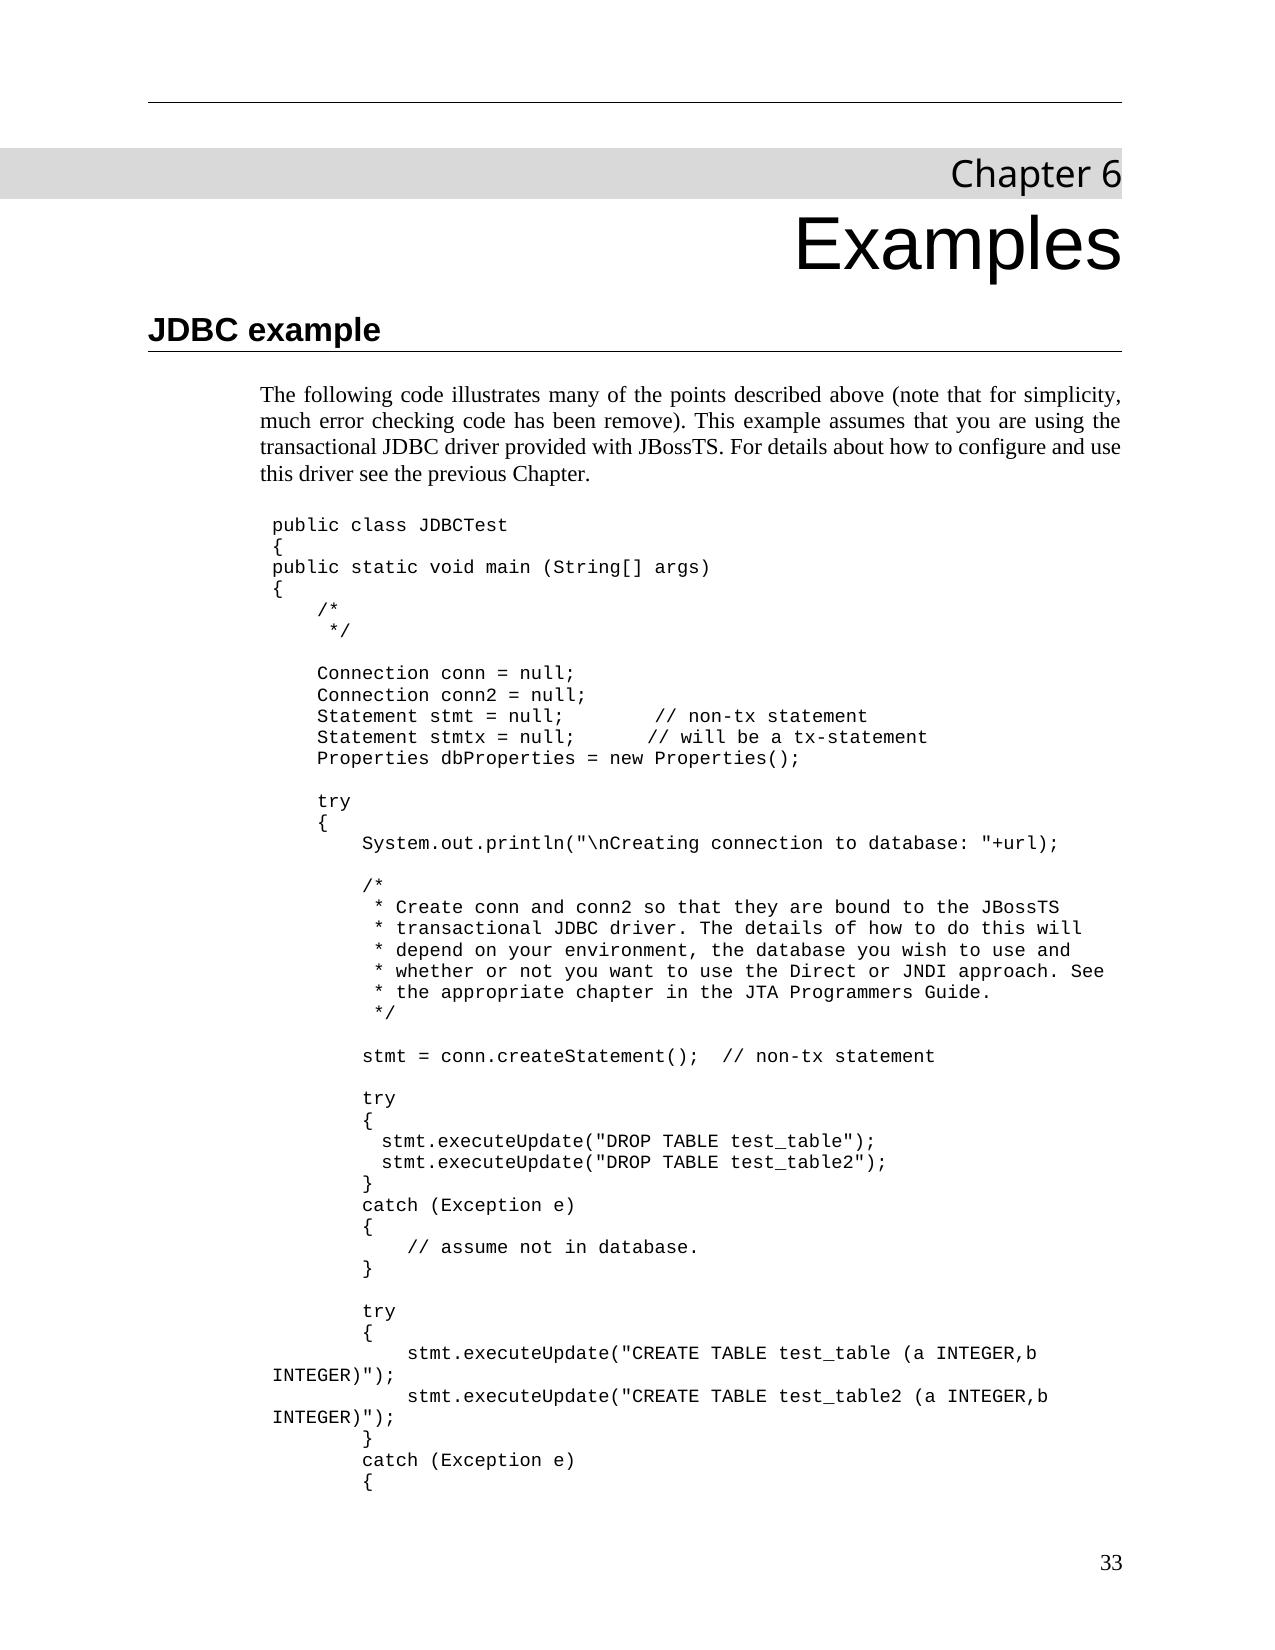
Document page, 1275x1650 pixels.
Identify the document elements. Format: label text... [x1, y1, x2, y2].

text The following code illustrates many of the points described above (note that for simplicity, much error checking code has been remove). This example assumes that you are using the transactional JDBC driver provided with JBossTS. For details about how to configure and use this driver see the previous Chapter. [260, 381, 1122, 486]
title Examples [263, 199, 1122, 285]
subtitle JDBC example [148, 310, 1122, 351]
text public class JDBCTest { public static void main (String[] args) { /* */ Connection conn = null; Connection conn2 = null; Statement stmt = null; // non-tx statement Statement stmtx = null; // will be a tx-statement Properties dbProperties = new Properties(); try { System.out.println("\nCreating connection to database: "+url); /* * Create conn and conn2 so that they are bound to the JBossTS * transactional JDBC driver. The details of how to do this will * depend on your environment, the database you wish to use and * whether or not you want to use the Direct or JNDI approach. See * the appropriate chapter in the JTA Programmers Guide. */ stmt = conn.createStatement(); // non-tx statement try { stmt.executeUpdate("DROP TABLE test_table"); stmt.executeUpdate("DROP TABLE test_table2"); } catch (Exception e) { // assume not in database. } try { stmt.executeUpdate("CREATE TABLE test_table (a INTEGER,b INTEGER)"); stmt.executeUpdate("CREATE TABLE test_table2 (a INTEGER,b INTEGER)"); } catch (Exception e) { [272, 515, 1122, 1493]
